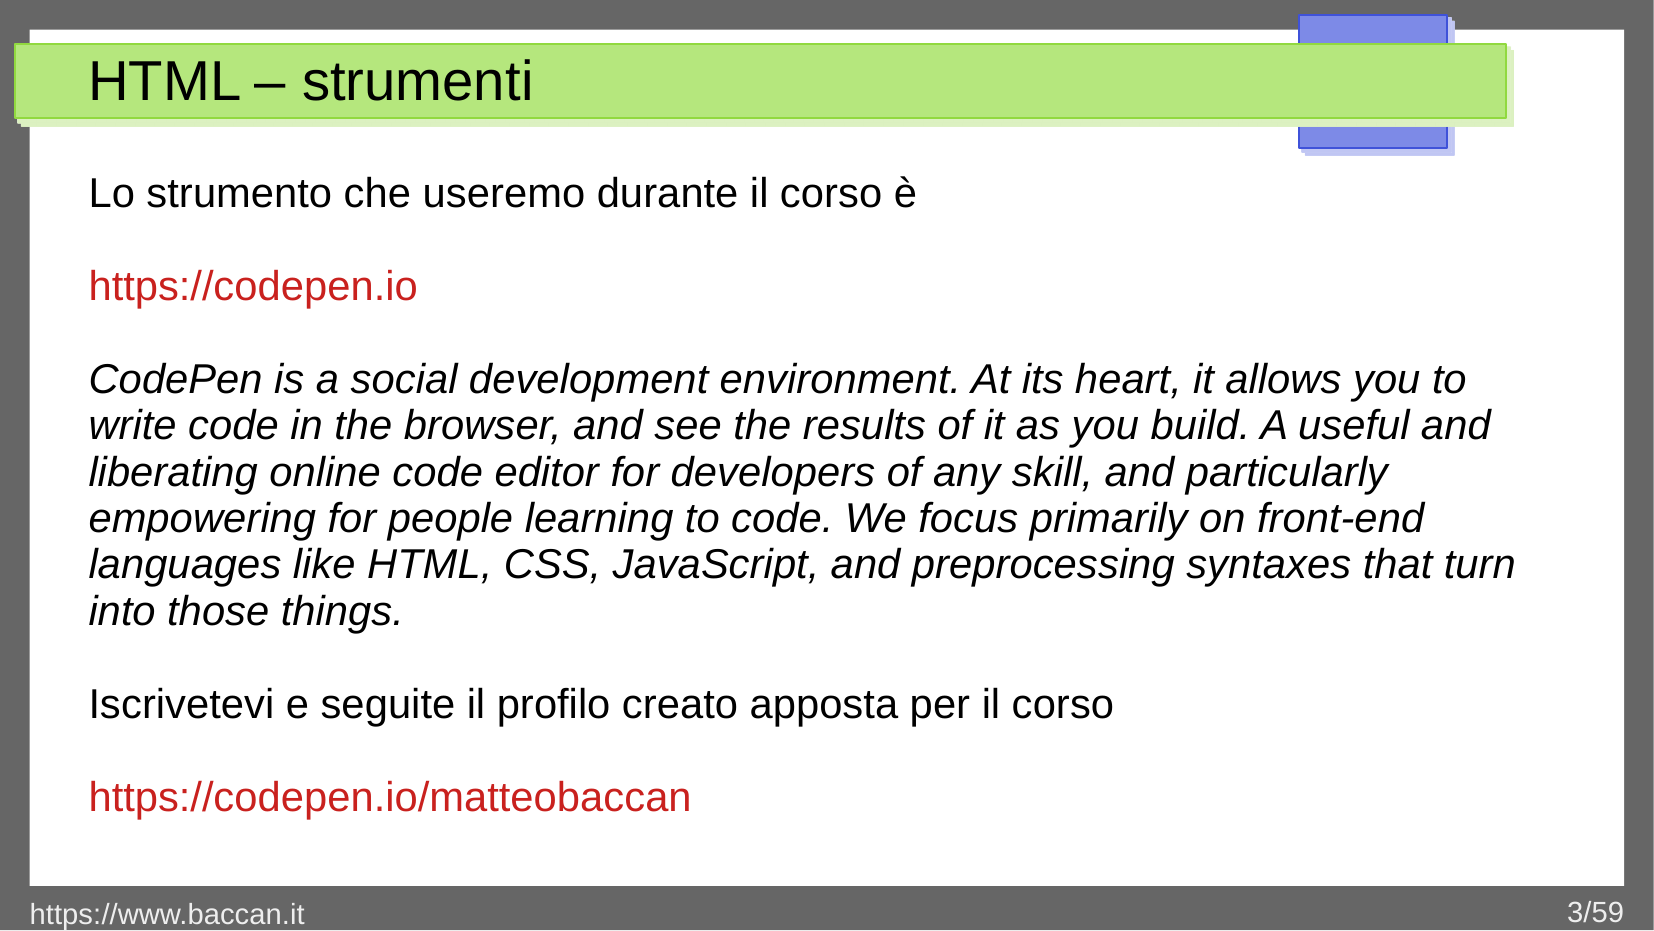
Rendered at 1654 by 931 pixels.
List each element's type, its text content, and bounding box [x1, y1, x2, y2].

text_box Lo strumento che useremo durante il corso è https://codepen.io CodePen is a social development environment. At its heart, it allows you to write code in the browser, and see the results of it as you build. A useful and liberating online code editor for developers of any skill, and particularly empowering for people learning to code. We focus primarily on front-end languages like HTML, CSS, JavaScript, and preprocessing syntaxes that turn into those things. Iscrivetevi e seguite il profilo creato apposta per il corso https://codepen.io/matteobaccan [88, 169, 1565, 821]
title HTML – strumenti [88, 44, 1506, 119]
